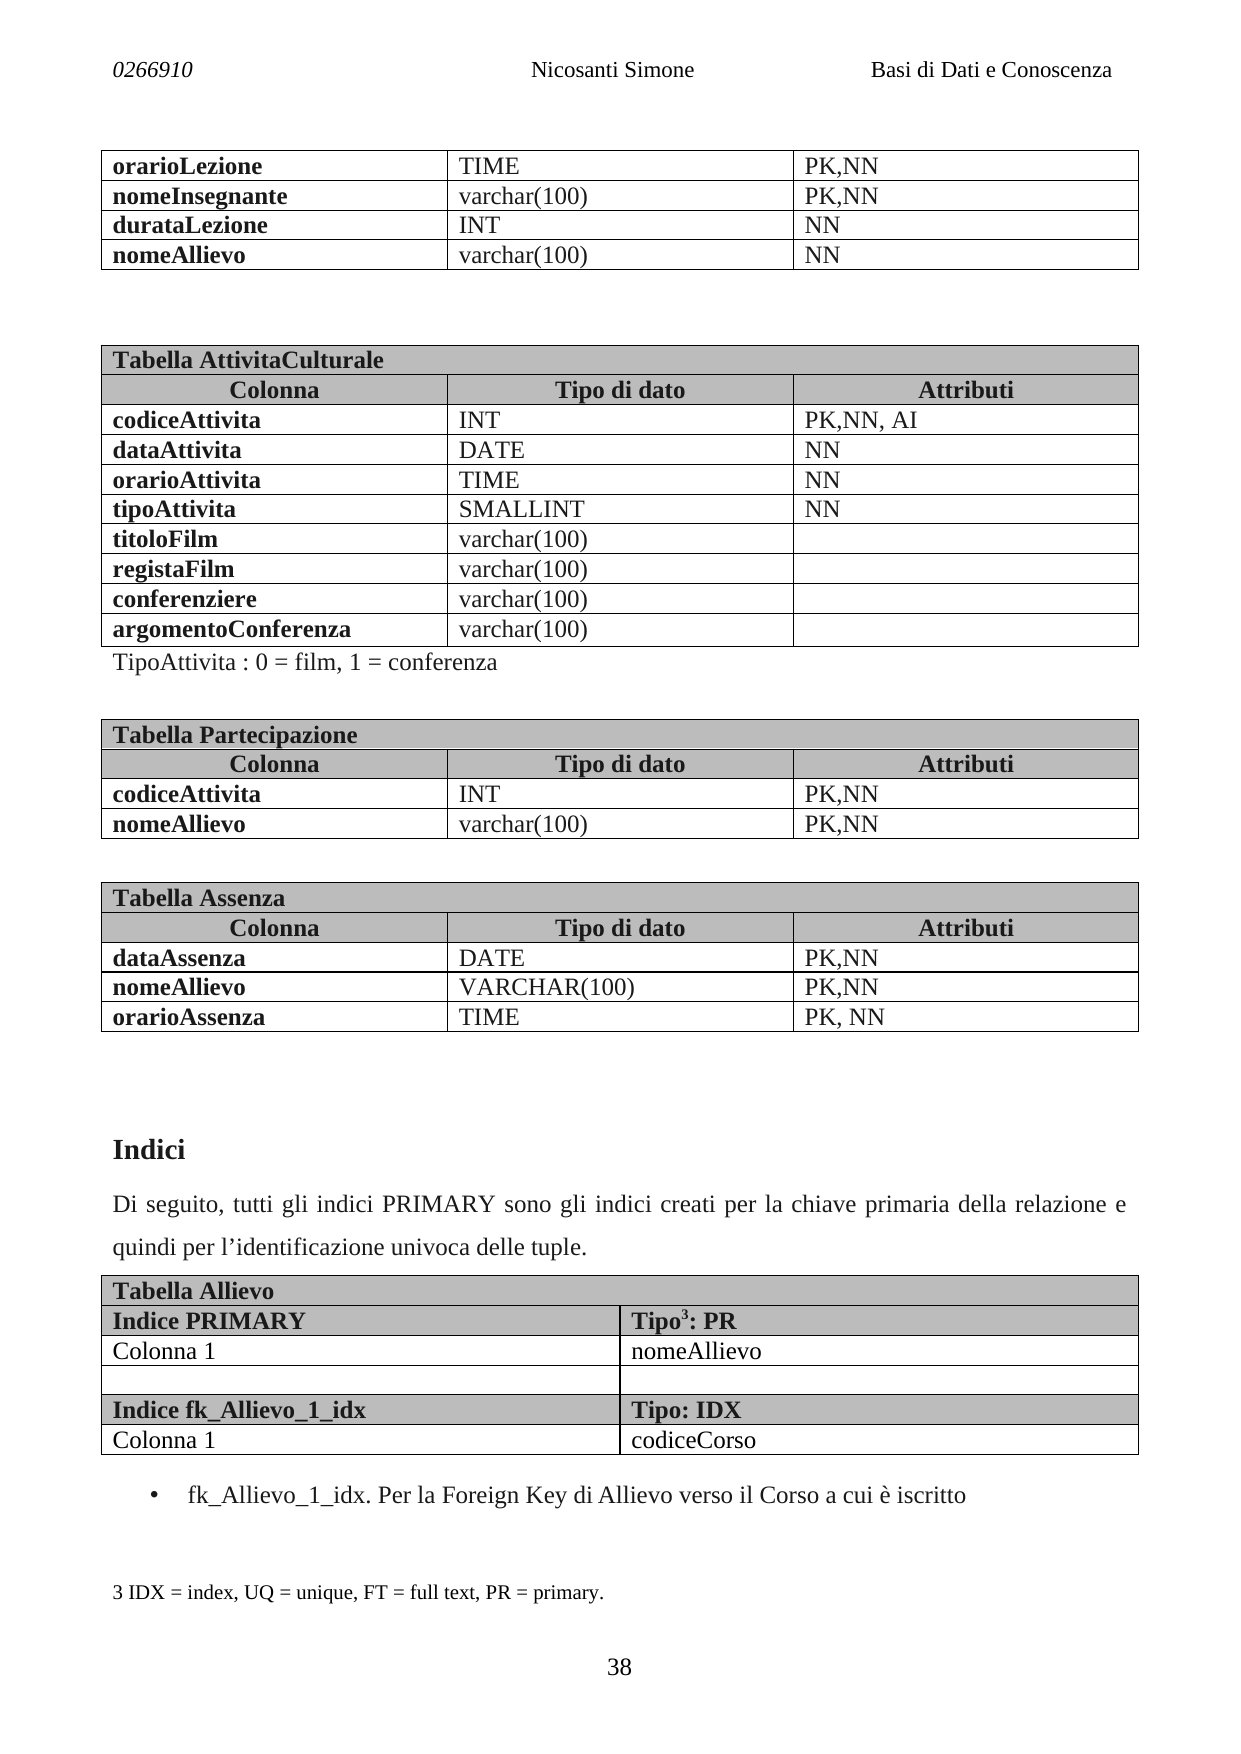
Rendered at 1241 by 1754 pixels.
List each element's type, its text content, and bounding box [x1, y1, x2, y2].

table_header Tabella Allievo [102, 1276, 1138, 1305]
table_cell registaFilm [102, 554, 447, 583]
table_cell Tipo di dato [448, 913, 793, 942]
table_cell codiceAttivita [102, 779, 447, 808]
table_cell [621, 1366, 1138, 1394]
table_cell SMALLINT [448, 495, 793, 523]
table_cell PK, NN [794, 1002, 1138, 1031]
table_cell titoloFilm [102, 524, 447, 553]
table_cell varchar(100) [448, 809, 793, 838]
table_cell Indice PRIMARY [102, 1306, 619, 1335]
table_cell NN [794, 495, 1138, 523]
table_cell Attributi [794, 375, 1138, 404]
table_cell PK,NN [794, 779, 1138, 808]
table_cell Tipo di dato [448, 750, 793, 778]
table_cell PK,NN [794, 151, 1138, 180]
subtitle fk_Allievo_1_idx. Per la Foreign Key di Allievo verso il Corso a cui è iscritto [150, 1480, 1128, 1509]
table_header Tabella Assenza [102, 883, 1138, 912]
table_cell PK,NN [794, 181, 1138, 209]
table_cell Colonna 1 [102, 1336, 619, 1364]
table_cell Tipo di dato [448, 375, 793, 404]
table_cell nomeAllievo [102, 973, 447, 1001]
table_cell Colonna 1 [102, 1425, 619, 1454]
table_cell [794, 524, 1138, 553]
text Di seguito, tutti gli indici PRIMARY sono gli indici creati per la chiave primaria della relazione e quindi per l’identificazione univoca delle tuple. [112, 1189, 1128, 1261]
table_cell orarioAttivita [102, 465, 447, 493]
table_cell [794, 584, 1138, 613]
table_cell codiceCorso [621, 1425, 1138, 1454]
table_cell Attributi [794, 750, 1138, 778]
table_cell NN [794, 240, 1138, 269]
table_cell varchar(100) [448, 240, 793, 269]
table_cell varchar(100) [448, 524, 793, 553]
table_cell TIME [448, 151, 793, 180]
table_cell varchar(100) [448, 181, 793, 209]
table_cell nomeInsegnante [102, 181, 447, 209]
table_cell TIME [448, 1002, 793, 1031]
table_cell durataLezione [102, 211, 447, 239]
table_cell codiceAttivita [102, 405, 447, 434]
table_cell varchar(100) [448, 584, 793, 613]
table_cell PK,NN, AI [794, 405, 1138, 434]
table_cell PK,NN [794, 809, 1138, 838]
table_cell DATE [448, 435, 793, 464]
table_cell Attributi [794, 913, 1138, 942]
table_cell [102, 1366, 619, 1394]
table_cell nomeAllievo [102, 809, 447, 838]
table_cell [794, 614, 1138, 646]
table_cell INT [448, 211, 793, 239]
table_cell INT [448, 405, 793, 434]
table_cell nomeAllievo [102, 240, 447, 269]
table_cell Colonna [102, 750, 447, 778]
table_cell [794, 554, 1138, 583]
table_cell PK,NN [794, 973, 1138, 1001]
table_cell DATE [448, 943, 793, 971]
text TipoAttivita : 0 = film, 1 = conferenza [112, 647, 1128, 676]
table_cell Indice fk_Allievo_1_idx [102, 1395, 619, 1424]
table_header Tabella AttivitaCulturale [102, 346, 1138, 374]
table_cell dataAttivita [102, 435, 447, 464]
table_cell orarioAssenza [102, 1002, 447, 1031]
table_cell nomeAllievo [621, 1336, 1138, 1364]
table_cell NN [794, 211, 1138, 239]
table_cell conferenziere [102, 584, 447, 613]
table_cell NN [794, 465, 1138, 493]
table_cell orarioLezione [102, 151, 447, 180]
table_cell Tipo: PR [621, 1306, 1138, 1335]
table_cell PK,NN [794, 943, 1138, 971]
table_cell INT [448, 779, 793, 808]
table_cell tipoAttivita [102, 495, 447, 523]
table_cell varchar(100) [448, 554, 793, 583]
table_cell VARCHAR(100) [448, 973, 793, 1001]
table_cell Tipo: IDX [621, 1395, 1138, 1424]
table_cell NN [794, 435, 1138, 464]
table_cell argomentoConferenza [102, 614, 447, 646]
table_cell dataAssenza [102, 943, 447, 971]
table_cell Colonna [102, 913, 447, 942]
table_cell TIME [448, 465, 793, 493]
table_cell varchar(100) [448, 614, 793, 646]
subtitle Indici [112, 1132, 1128, 1166]
table_header Tabella Partecipazione [102, 720, 1138, 748]
table_cell Colonna [102, 375, 447, 404]
